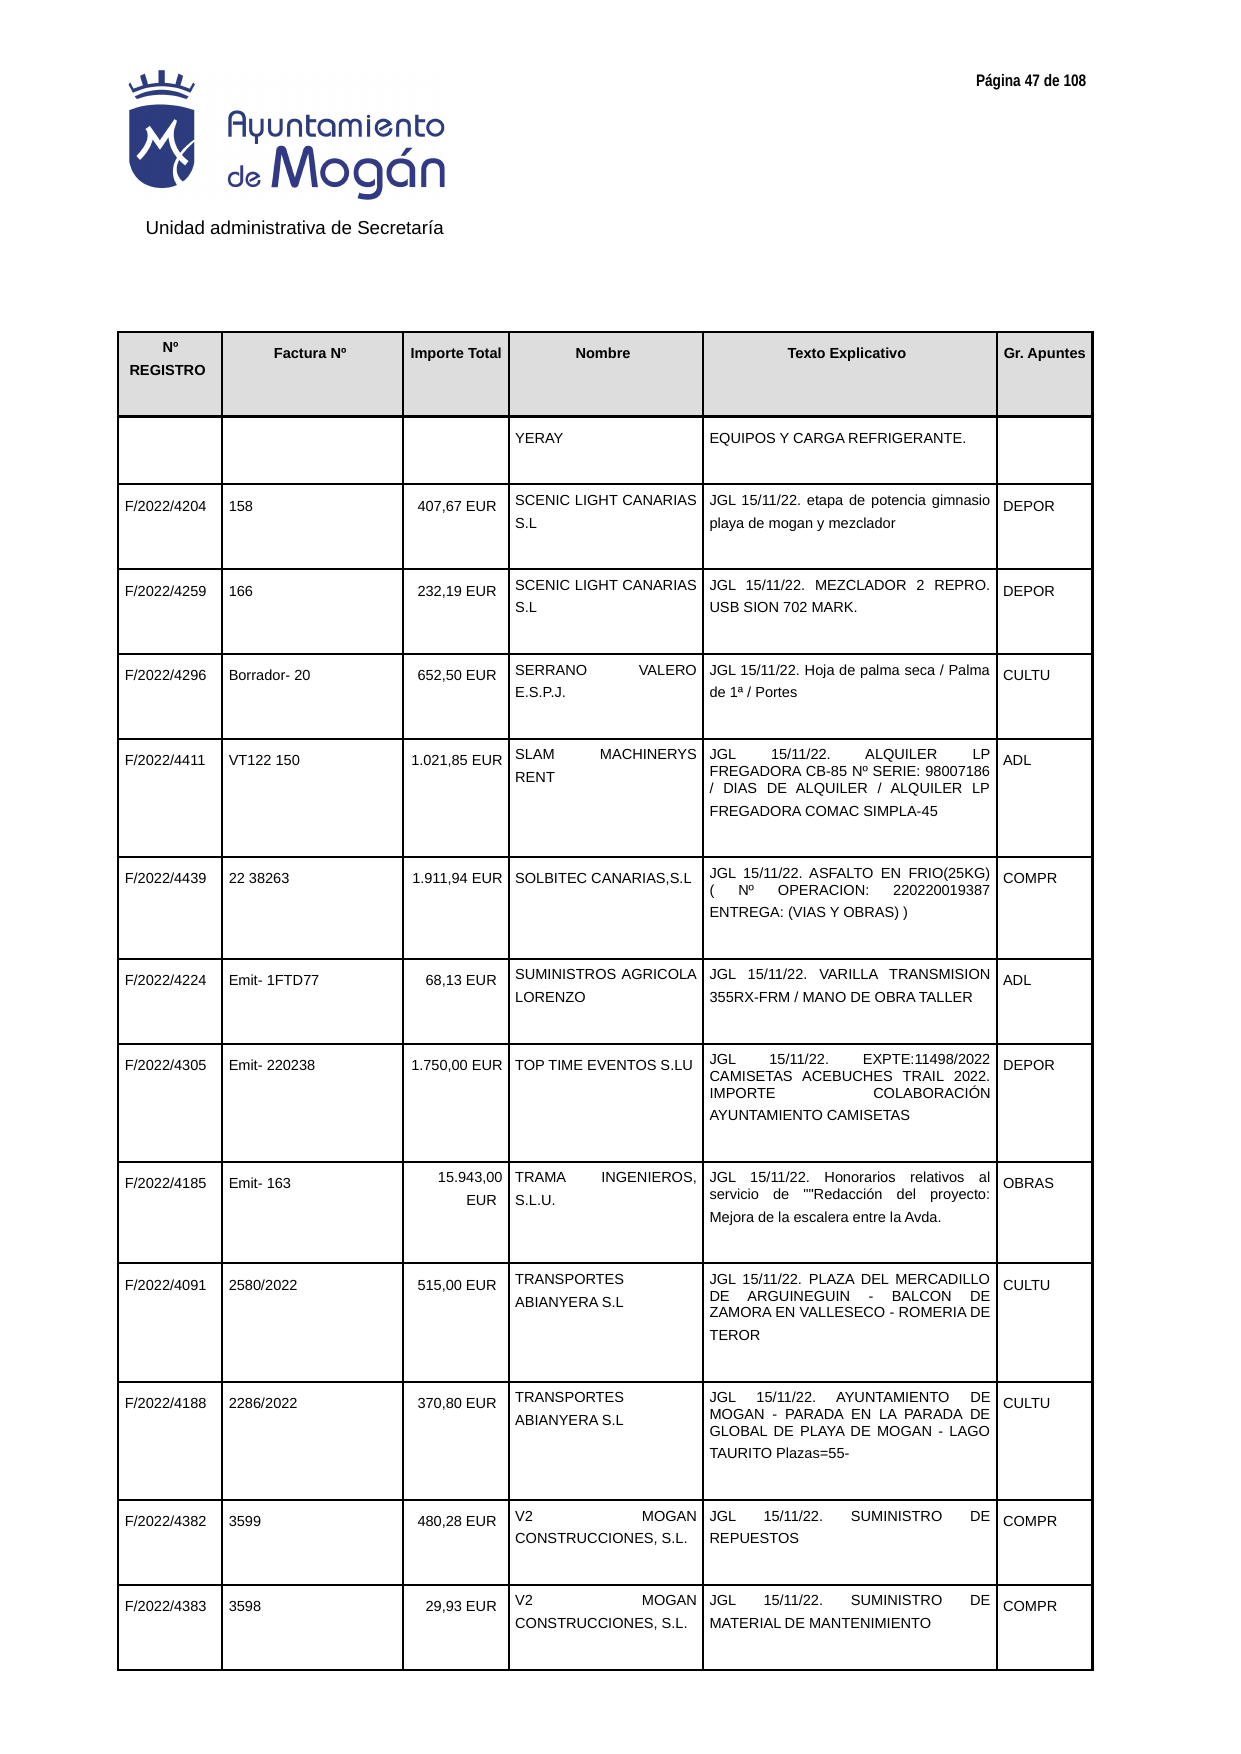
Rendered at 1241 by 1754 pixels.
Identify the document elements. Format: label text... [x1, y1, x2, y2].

table_cell Emit- 163 [223, 1163, 402, 1262]
table_cell JGL 15/11/22. Hoja de palma seca / Palma de 1ª / Portes [704, 655, 996, 738]
table_cell F/2022/4296 [119, 655, 221, 738]
table_cell COMPR [998, 858, 1091, 958]
table_header Nombre [510, 333, 702, 415]
table_cell DEPOR [998, 485, 1091, 568]
table_cell F/2022/4224 [119, 960, 221, 1042]
table_cell JGL 15/11/22. ASFALTO EN FRIO(25KG) ( Nº OPERACION: 220220019387 ENTREGA: (VIAS Y OBRAS) ) [704, 858, 996, 958]
table_cell [223, 418, 402, 483]
table_cell TRANSPORTES ABIANYERA S.L [510, 1383, 702, 1499]
table_cell [998, 418, 1091, 483]
table_cell 15.943,00 EUR [404, 1163, 508, 1262]
table_cell SCENIC LIGHT CANARIAS S.L [510, 485, 702, 568]
table_cell 2286/2022 [223, 1383, 402, 1499]
table_cell JGL 15/11/22. SUMINISTRO DE REPUESTOS [704, 1501, 996, 1584]
table_cell YERAY [510, 418, 702, 483]
table_cell SERRANO VALERO E.S.P.J. [510, 655, 702, 738]
table_header Gr. Apuntes [998, 333, 1091, 415]
table_cell COMPR [998, 1501, 1091, 1584]
table_cell [119, 418, 221, 483]
table_cell F/2022/4439 [119, 858, 221, 958]
table_cell F/2022/4188 [119, 1383, 221, 1499]
table_cell CULTU [998, 1264, 1091, 1381]
table_cell SUMINISTROS AGRICOLA LORENZO [510, 960, 702, 1042]
table_cell F/2022/4185 [119, 1163, 221, 1262]
table_cell V2 MOGAN CONSTRUCCIONES, S.L. [510, 1586, 702, 1668]
table_cell JGL 15/11/22. AYUNTAMIENTO DE MOGAN - PARADA EN LA PARADA DE GLOBAL DE PLAYA DE MOGAN - LAGO TAURITO Plazas=55- [704, 1383, 996, 1499]
table_cell F/2022/4204 [119, 485, 221, 568]
table_cell Emit- 1FTD77 [223, 960, 402, 1042]
table_cell F/2022/4305 [119, 1045, 221, 1161]
table_cell 3599 [223, 1501, 402, 1584]
table_cell ADL [998, 960, 1091, 1042]
table_cell 652,50 EUR [404, 655, 508, 738]
table_cell JGL 15/11/22. VARILLA TRANSMISION 355RX-FRM / MANO DE OBRA TALLER [704, 960, 996, 1042]
table_cell 1.911,94 EUR [404, 858, 508, 958]
table_cell 29,93 EUR [404, 1586, 508, 1668]
table_cell JGL 15/11/22. MEZCLADOR 2 REPRO. USB SION 702 MARK. [704, 570, 996, 653]
table_cell Borrador- 20 [223, 655, 402, 738]
table_cell F/2022/4259 [119, 570, 221, 653]
table_cell 232,19 EUR [404, 570, 508, 653]
table_cell VT122 150 [223, 740, 402, 856]
table_cell TRAMA INGENIEROS, S.L.U. [510, 1163, 702, 1262]
table_cell 370,80 EUR [404, 1383, 508, 1499]
table_cell F/2022/4091 [119, 1264, 221, 1381]
table_cell JGL 15/11/22. etapa de potencia gimnasio playa de mogan y mezclador [704, 485, 996, 568]
table_header Nº REGISTRO [119, 333, 221, 415]
table_cell 68,13 EUR [404, 960, 508, 1042]
table_cell 22 38263 [223, 858, 402, 958]
table_cell JGL 15/11/22. PLAZA DEL MERCADILLO DE ARGUINEGUIN - BALCON DE ZAMORA EN VALLESECO - ROMERIA DE TEROR [704, 1264, 996, 1381]
table_cell JGL 15/11/22. SUMINISTRO DE MATERIAL DE MANTENIMIENTO [704, 1586, 996, 1668]
table_cell 1.021,85 EUR [404, 740, 508, 856]
table_header Texto Explicativo [704, 333, 996, 415]
table_cell TOP TIME EVENTOS S.LU [510, 1045, 702, 1161]
table_cell JGL 15/11/22. Honorarios relativos al servicio de ""Redacción del proyecto: Mejora de la escalera entre la Avda. [704, 1163, 996, 1262]
table_cell TRANSPORTES ABIANYERA S.L [510, 1264, 702, 1381]
table_cell 407,67 EUR [404, 485, 508, 568]
table_cell DEPOR [998, 570, 1091, 653]
table_cell CULTU [998, 655, 1091, 738]
table_cell 515,00 EUR [404, 1264, 508, 1381]
table_cell SLAM MACHINERYS RENT [510, 740, 702, 856]
table_cell 480,28 EUR [404, 1501, 508, 1584]
table_cell [404, 418, 508, 483]
table_cell 1.750,00 EUR [404, 1045, 508, 1161]
table_header Factura Nº [223, 333, 402, 415]
table_cell F/2022/4383 [119, 1586, 221, 1668]
picture [128, 70, 445, 206]
table_cell SCENIC LIGHT CANARIAS S.L [510, 570, 702, 653]
table_cell 3598 [223, 1586, 402, 1668]
table_cell CULTU [998, 1383, 1091, 1499]
table_cell COMPR [998, 1586, 1091, 1668]
table_cell DEPOR [998, 1045, 1091, 1161]
table_cell JGL 15/11/22. ALQUILER LP FREGADORA CB-85 Nº SERIE: 98007186 / DIAS DE ALQUILER / ALQUILER LP FREGADORA COMAC SIMPLA-45 [704, 740, 996, 856]
table_cell F/2022/4382 [119, 1501, 221, 1584]
table_header Importe Total [404, 333, 508, 415]
table_cell ADL [998, 740, 1091, 856]
table_cell 2580/2022 [223, 1264, 402, 1381]
table_cell V2 MOGAN CONSTRUCCIONES, S.L. [510, 1501, 702, 1584]
table_cell EQUIPOS Y CARGA REFRIGERANTE. [704, 418, 996, 483]
table_cell 158 [223, 485, 402, 568]
table_cell SOLBITEC CANARIAS,S.L [510, 858, 702, 958]
table_cell F/2022/4411 [119, 740, 221, 856]
table_cell JGL 15/11/22. EXPTE:11498/2022 CAMISETAS ACEBUCHES TRAIL 2022. IMPORTE COLABORACIÓN AYUNTAMIENTO CAMISETAS [704, 1045, 996, 1161]
table_cell 166 [223, 570, 402, 653]
table_cell Emit- 220238 [223, 1045, 402, 1161]
table_cell OBRAS [998, 1163, 1091, 1262]
